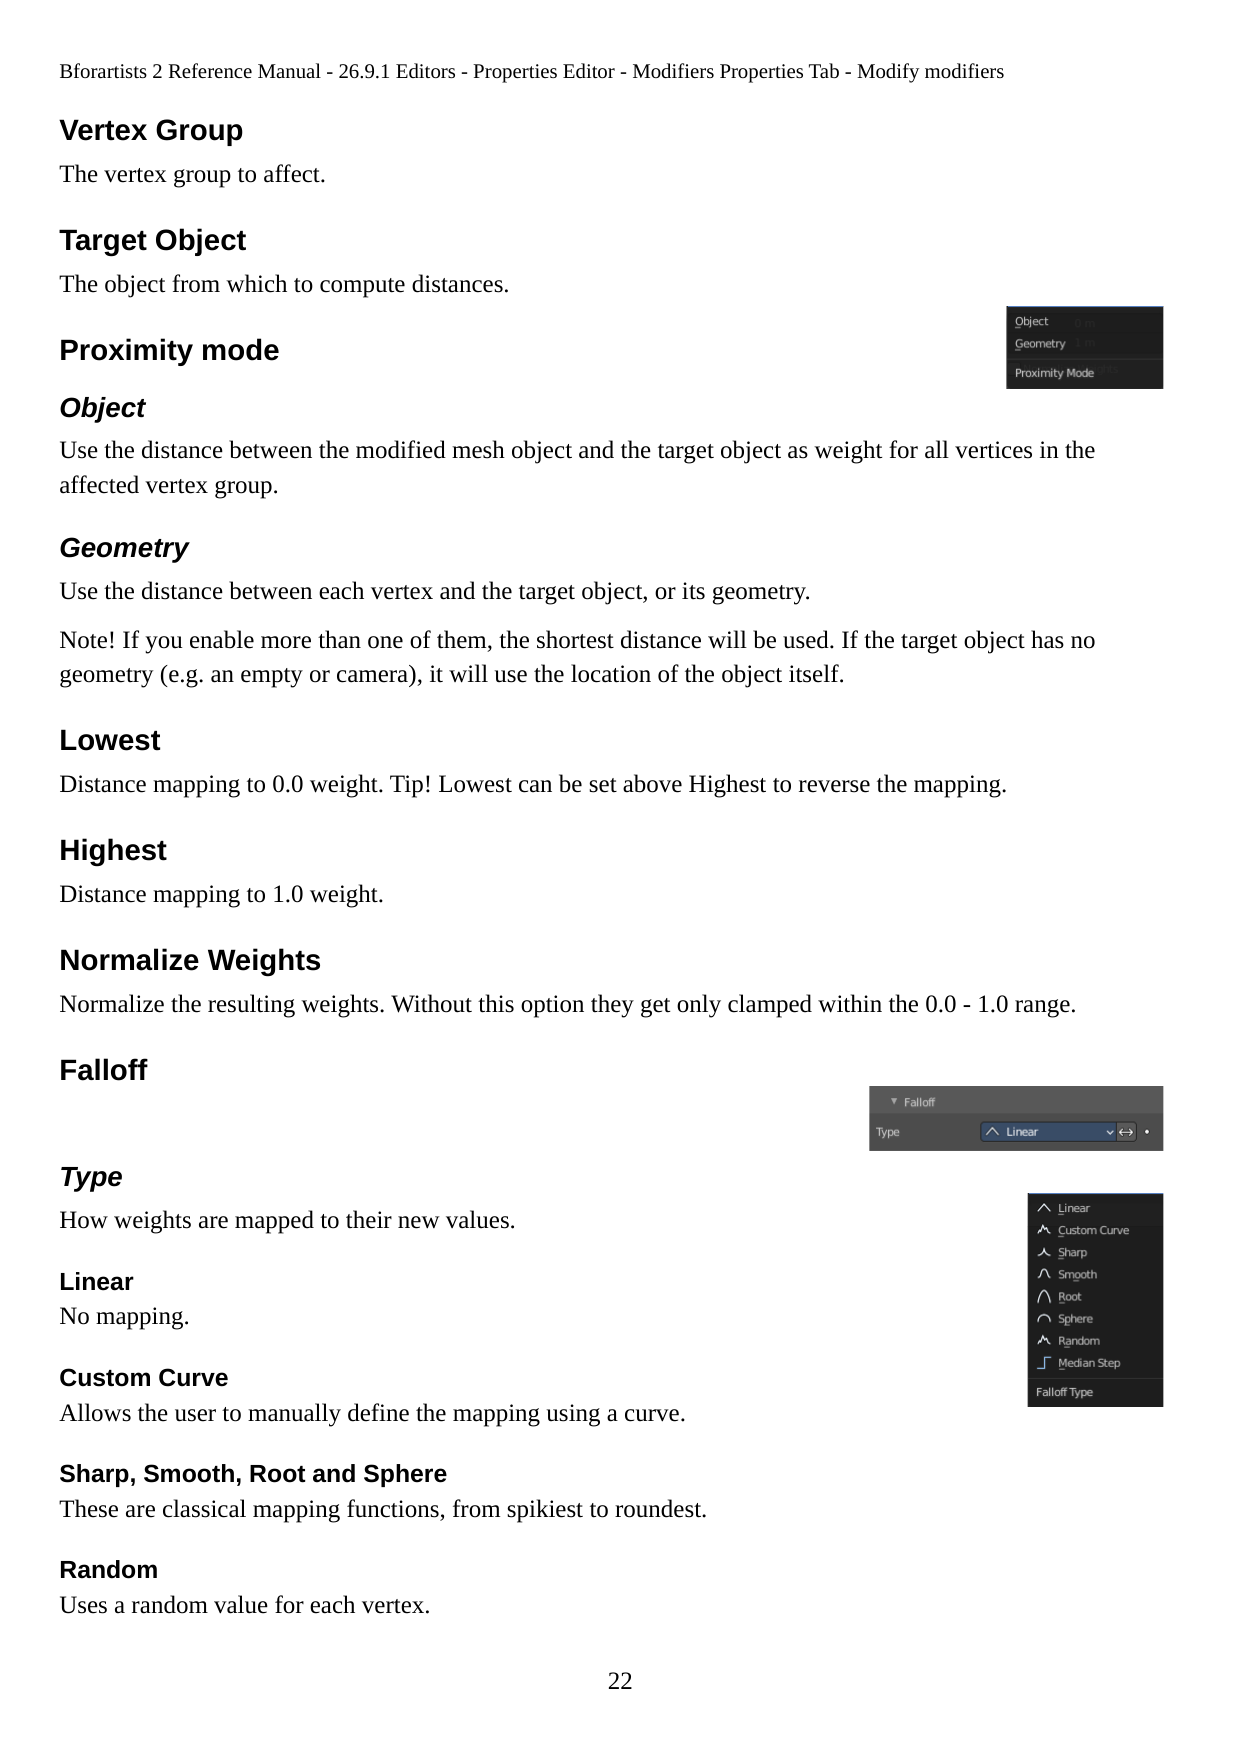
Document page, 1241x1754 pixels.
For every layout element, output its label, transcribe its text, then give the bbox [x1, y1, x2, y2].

subtitle Geometry [59, 532, 1181, 563]
picture [1006, 306, 1164, 389]
text How weights are mapped to their new values. [59, 1205, 1027, 1234]
text Allows the user to manually define the mapping using a curve. [59, 1398, 1181, 1426]
subtitle Custom Curve [59, 1363, 1027, 1391]
subtitle Object [59, 391, 1181, 423]
text Uses a random value for each vertex. [59, 1590, 1181, 1619]
text [1164, 1301, 1181, 1330]
subtitle Falloff [59, 1053, 1181, 1087]
text Note! If you enable more than one of them, the shortest distance will be used. If the target object has no geometry (e.g. an empty or camera), it will use the location of the object itself. [59, 625, 1181, 688]
text Normalize the resulting weights. Without this option they get only clamped within the 0.0 - 1.0 range. [59, 989, 1181, 1018]
text Use the distance between the modified mesh object and the target object as weight for all vertices in the affected vertex group. [59, 436, 1181, 499]
subtitle [1164, 1267, 1181, 1295]
subtitle Sharp, Smooth, Root and Sphere [59, 1459, 1181, 1488]
text The vertex group to affect. [59, 159, 1181, 188]
subtitle Random [59, 1556, 1181, 1584]
picture [1027, 1193, 1164, 1407]
text The object from which to compute distances. [59, 269, 1181, 297]
subtitle [1164, 1363, 1181, 1391]
subtitle Vertex Group [59, 113, 1181, 146]
subtitle Proximity mode [59, 332, 1006, 366]
text Distance mapping to 1.0 weight. [59, 879, 1181, 908]
subtitle [1164, 332, 1181, 366]
picture [869, 1086, 1164, 1151]
subtitle Target Object [59, 222, 1181, 256]
text No mapping. [59, 1301, 1027, 1330]
text These are classical mapping functions, from spikiest to roundest. [59, 1494, 1181, 1523]
subtitle Lowest [59, 723, 1181, 757]
subtitle Highest [59, 833, 1181, 867]
subtitle Type [59, 1161, 1181, 1192]
text Use the distance between each vertex and the target object, or its geometry. [59, 576, 1181, 605]
subtitle Normalize Weights [59, 943, 1181, 977]
subtitle Linear [59, 1267, 1027, 1295]
text Distance mapping to 0.0 weight. Tip! Lowest can be set above Highest to reverse the mapping. [59, 769, 1181, 798]
